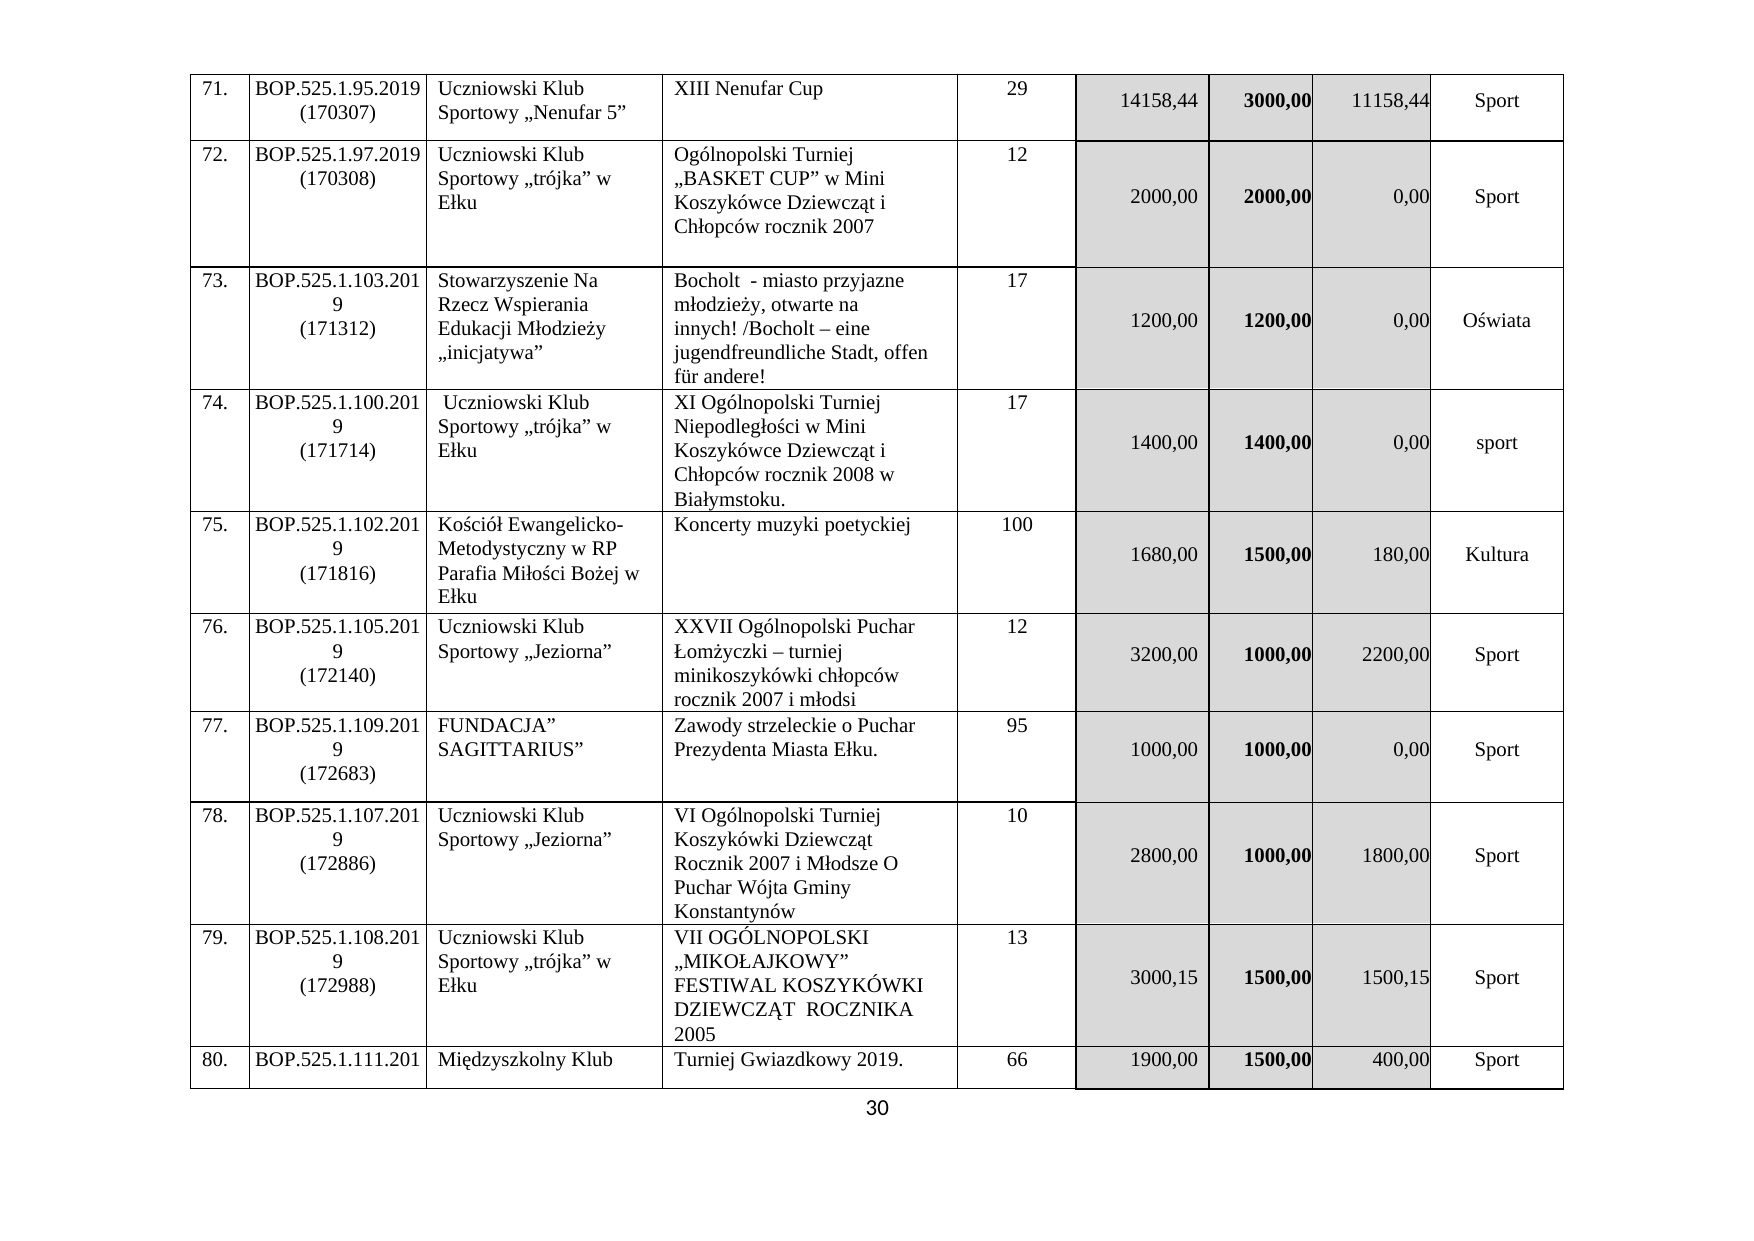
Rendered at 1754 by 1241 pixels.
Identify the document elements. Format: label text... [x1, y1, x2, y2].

table_cell [191, 614, 249, 711]
table_cell 1400,00 [1210, 390, 1312, 511]
table_cell [191, 803, 249, 923]
table_cell 1900,00 [1077, 1047, 1208, 1088]
table_cell 1500,00 [1210, 925, 1312, 1046]
table_cell 12 [958, 614, 1075, 711]
table_cell XIII Nenufar Cup [663, 75, 957, 140]
table_cell Sport [1431, 75, 1563, 140]
table_cell 1000,00 [1210, 712, 1312, 801]
table_cell Koncerty muzyki poetyckiej [663, 512, 957, 613]
table_cell Stowarzyszenie Na Rzecz Wspierania Edukacji Młodzieży „inicjatywa” [427, 268, 662, 388]
table_cell 1000,00 [1077, 712, 1208, 801]
table_cell 95 [958, 712, 1075, 801]
table_cell 100 [958, 512, 1075, 613]
table_cell 12 [958, 141, 1075, 266]
table_cell 1800,00 [1313, 803, 1430, 923]
table_cell [191, 712, 249, 801]
table_cell Uczniowski Klub Sportowy „trójka” w Ełku [427, 925, 662, 1046]
table_cell sport [1431, 390, 1563, 511]
table_cell 3000,15 [1077, 925, 1208, 1046]
table_cell 1680,00 [1077, 512, 1208, 613]
table_cell Turniej Gwiazdkowy 2019. [663, 1047, 957, 1088]
table_cell [191, 512, 249, 613]
table_cell 2200,00 [1313, 614, 1430, 711]
table_cell 11158,44 [1313, 75, 1430, 140]
table_cell [191, 75, 249, 140]
table_cell BOP.525.1.97.2019 (170308) [250, 141, 426, 266]
table_cell [191, 268, 249, 388]
table_cell BOP.525.1.95.2019 (170307) [250, 75, 426, 140]
table_cell 1400,00 [1077, 390, 1208, 511]
table_cell Sport [1431, 614, 1563, 711]
table_cell XI Ogólnopolski Turniej Niepodległości w Mini Koszykówce Dziewcząt i Chłopców rocznik 2008 w Białymstoku. [663, 390, 957, 511]
table_cell VI Ogólnopolski Turniej Koszykówki Dziewcząt Rocznik 2007 i Młodsze O Puchar Wójta Gminy Konstantynów [663, 803, 957, 923]
table_cell 0,00 [1313, 390, 1430, 511]
table_cell [191, 1047, 249, 1088]
table_cell BOP.525.1.102.2019 (171816) [250, 512, 426, 613]
table_cell FUNDACJA” SAGITTARIUS” [427, 712, 662, 801]
table_cell 17 [958, 390, 1075, 511]
table_cell 17 [958, 268, 1075, 388]
table_cell 1200,00 [1077, 268, 1208, 388]
table_cell 66 [958, 1047, 1075, 1088]
table_cell 3200,00 [1077, 614, 1208, 711]
table_cell 2000,00 [1210, 142, 1312, 266]
table_cell Sport [1431, 925, 1563, 1046]
table_cell Oświata [1431, 268, 1563, 388]
table_cell Uczniowski Klub Sportowy „Nenufar 5” [427, 75, 662, 140]
table_cell 0,00 [1313, 712, 1430, 801]
table_cell 0,00 [1313, 268, 1430, 388]
table_cell 1500,00 [1210, 1047, 1312, 1088]
table_cell 2000,00 [1077, 142, 1208, 266]
table_cell 13 [958, 925, 1075, 1046]
table_cell [191, 925, 249, 1046]
table_cell 29 [958, 75, 1075, 140]
table_cell 1000,00 [1210, 614, 1312, 711]
table_cell Uczniowski Klub Sportowy „trójka” w Ełku [427, 141, 662, 266]
table_cell VII OGÓLNOPOLSKI „MIKOŁAJKOWY” FESTIWAL KOSZYKÓWKI DZIEWCZĄT ROCZNIKA 2005 [663, 925, 957, 1046]
table_cell Uczniowski Klub Sportowy „trójka” w Ełku [427, 390, 662, 511]
table_cell BOP.525.1.100.2019 (171714) [250, 390, 426, 511]
table_cell XXVII Ogólnopolski Puchar Łomżyczki – turniej minikoszykówki chłopców rocznik 2007 i młodsi [663, 614, 957, 711]
table_cell 1500,00 [1210, 512, 1312, 613]
table_cell BOP.525.1.108.2019 (172988) [250, 925, 426, 1046]
table_cell Sport [1431, 142, 1563, 266]
table_cell Kultura [1431, 512, 1563, 613]
table_cell BOP.525.1.109.2019 (172683) [250, 712, 426, 801]
table_cell Sport [1431, 803, 1563, 923]
table_cell BOP.525.1.103.2019 (171312) [250, 268, 426, 388]
table_cell 14158,44 [1077, 75, 1208, 140]
table_cell Uczniowski Klub Sportowy „Jeziorna” [427, 614, 662, 711]
table_cell BOP.525.1.111.201 [250, 1047, 426, 1088]
table_cell Zawody strzeleckie o Puchar Prezydenta Miasta Ełku. [663, 712, 957, 801]
table_cell BOP.525.1.105.2019 (172140) [250, 614, 426, 711]
table_cell [191, 390, 249, 511]
table_cell Ogólnopolski Turniej „BASKET CUP” w Mini Koszykówce Dziewcząt i Chłopców rocznik 2007 [663, 141, 957, 266]
table_cell 0,00 [1313, 142, 1430, 266]
table_cell 10 [958, 803, 1075, 923]
table_cell Sport [1431, 712, 1563, 801]
table_cell Bocholt - miasto przyjazne młodzieży, otwarte na innych! /Bocholt – eine jugendfreundliche Stadt, offen für andere! [663, 268, 957, 388]
table_cell Sport [1431, 1047, 1563, 1088]
table_cell BOP.525.1.107.2019 (172886) [250, 803, 426, 923]
table_cell Kościół Ewangelicko-Metodystyczny w RP Parafia Miłości Bożej w Ełku [427, 512, 662, 613]
table_cell 1500,15 [1313, 925, 1430, 1046]
table_cell 3000,00 [1210, 75, 1312, 140]
table_cell [191, 141, 249, 266]
table_cell Międzyszkolny Klub [427, 1047, 662, 1088]
table_cell Uczniowski Klub Sportowy „Jeziorna” [427, 803, 662, 923]
table_cell 1000,00 [1210, 803, 1312, 923]
table_cell 180,00 [1313, 512, 1430, 613]
table_cell 400,00 [1313, 1047, 1430, 1088]
table_cell 1200,00 [1210, 268, 1312, 388]
table_cell 2800,00 [1077, 803, 1208, 923]
